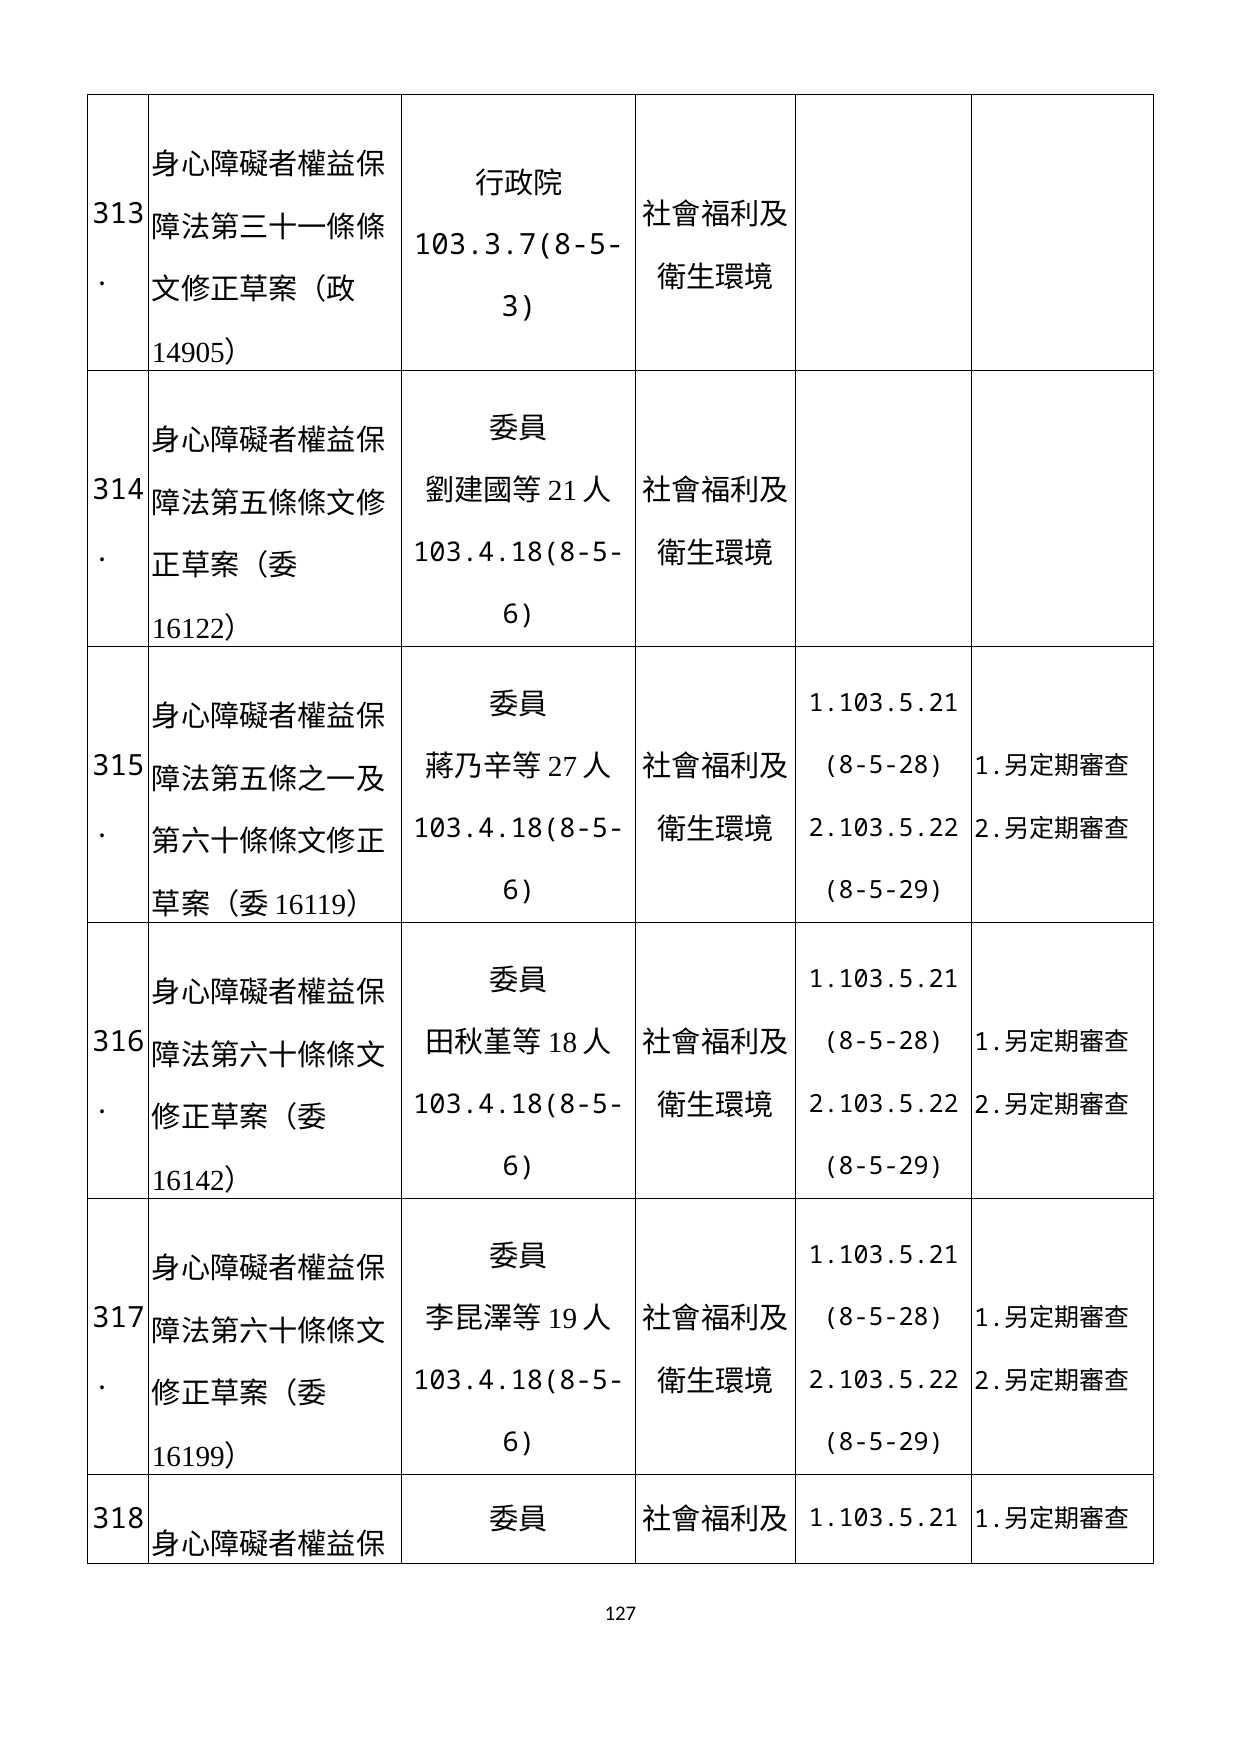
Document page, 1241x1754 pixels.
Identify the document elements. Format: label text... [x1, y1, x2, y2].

table_cell 1.另定期審查 2.另定期審查 [972, 647, 1153, 922]
table_cell 1.另定期審查 2.另定期審查 [972, 923, 1153, 1198]
table_cell 1.另定期審查 2.另定期審查 [972, 1199, 1153, 1474]
table_cell 身心障礙者權益保障法第五條條文修正草案（委16122） [149, 371, 401, 646]
table_cell [88, 1475, 148, 1563]
table_cell 身心障礙者權益保障法第六十條條文修正草案（委16199） [149, 1199, 401, 1474]
table_cell [88, 1199, 148, 1474]
table_cell 委員 田秋堇等18人103.4.18(8-5-6) [402, 923, 635, 1198]
table_cell 社會福利及衛生環境 [636, 371, 795, 646]
table_cell 委員 劉建國等21人103.4.18(8-5-6) [402, 371, 635, 646]
table_cell [88, 923, 148, 1198]
table_cell 社會福利及衛生環境 [636, 923, 795, 1198]
table_cell 行政院 103.3.7(8-5-3) [402, 95, 635, 370]
table_cell 1.103.5.21 (8-5-28) 2.103.5.22 (8-5-29) [796, 923, 971, 1198]
table_cell 身心障礙者權益保障法第五條之一及第六十條條文修正草案（委16119） [149, 647, 401, 922]
table_cell 1.103.5.21 (8-5-28) 2.103.5.22 (8-5-29) [796, 647, 971, 922]
table_cell 身心障礙者權益保 [149, 1475, 401, 1563]
table_cell [88, 647, 148, 922]
table_cell [88, 371, 148, 646]
table_cell [88, 95, 148, 370]
table_cell 委員 [402, 1475, 635, 1563]
table_cell 1.另定期審查 [972, 1475, 1153, 1563]
table_cell [796, 95, 971, 370]
table_cell 社會福利及衛生環境 [636, 647, 795, 922]
table_cell [972, 371, 1153, 646]
table_cell [796, 371, 971, 646]
table_cell 1.103.5.21 (8-5-28) 2.103.5.22 (8-5-29) [796, 1199, 971, 1474]
table_cell [972, 95, 1153, 370]
table_cell 身心障礙者權益保障法第六十條條文修正草案（委16142） [149, 923, 401, 1198]
table_cell 社會福利及 [636, 1475, 795, 1563]
table_cell 委員 李昆澤等19人103.4.18(8-5-6) [402, 1199, 635, 1474]
table_cell 社會福利及衛生環境 [636, 95, 795, 370]
table_cell 1.103.5.21 [796, 1475, 971, 1563]
table_cell 委員 蔣乃辛等27人103.4.18(8-5-6) [402, 647, 635, 922]
table_cell 身心障礙者權益保障法第三十一條條文修正草案（政14905） [149, 95, 401, 370]
table_cell 社會福利及衛生環境 [636, 1199, 795, 1474]
